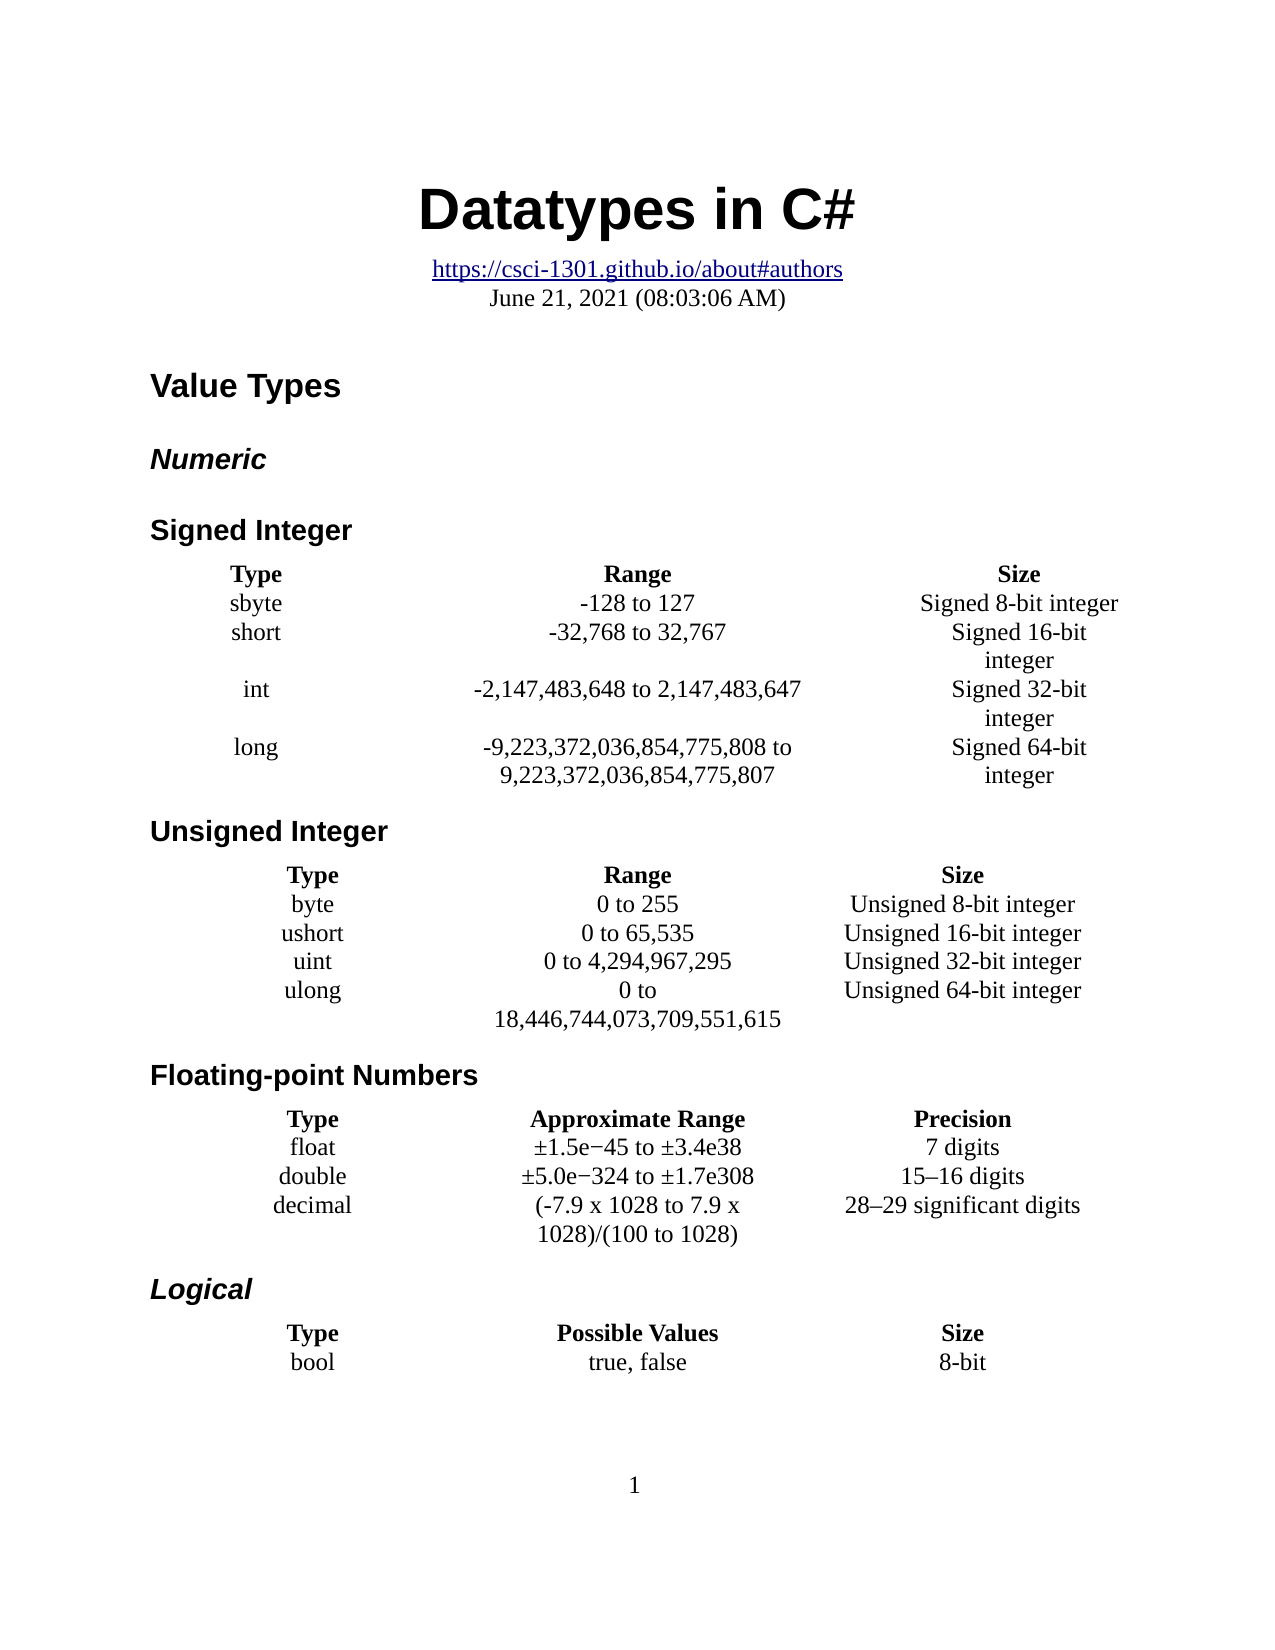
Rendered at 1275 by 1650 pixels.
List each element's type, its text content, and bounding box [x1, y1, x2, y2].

table_header Type [150, 860, 475, 889]
table_cell Signed 8-bit integer [913, 588, 1125, 617]
table_cell true, false [475, 1347, 800, 1376]
table_cell Signed 64-bit integer [913, 732, 1125, 789]
table_cell 0 to 65,535 [475, 918, 800, 946]
text June 21, 2021 (08:03:06 AM) [150, 283, 1125, 312]
subtitle Numeric [150, 442, 1125, 476]
table_cell bool [150, 1347, 475, 1376]
table_cell ±1.5e−45 to ±3.4e38 [475, 1133, 800, 1161]
subtitle Signed Integer [150, 513, 1125, 547]
table_cell Unsigned 8-bit integer [800, 889, 1125, 918]
subtitle Unsigned Integer [150, 814, 1125, 848]
table_cell decimal [150, 1190, 475, 1247]
table_cell uint [150, 946, 475, 975]
subtitle Value Types [150, 366, 1125, 404]
table_cell 28–29 significant digits [800, 1190, 1125, 1247]
table_cell ulong [150, 975, 475, 1033]
table_cell ushort [150, 918, 475, 946]
table_cell 0 to 18,446,744,073,709,551,615 [475, 975, 800, 1033]
table_cell (-7.9 x 1028 to 7.9 x 1028)/(100 to 1028) [475, 1190, 800, 1247]
table_cell sbyte [150, 588, 362, 617]
table_header Size [800, 860, 1125, 889]
table_cell 0 to 4,294,967,295 [475, 946, 800, 975]
subtitle Floating-point Numbers [150, 1058, 1125, 1091]
table_cell Unsigned 32-bit integer [800, 946, 1125, 975]
table_cell -9,223,372,036,854,775,808 to 9,223,372,036,854,775,807 [362, 732, 913, 789]
table_header Size [800, 1319, 1125, 1347]
table_cell float [150, 1133, 475, 1161]
table_header Possible Values [475, 1319, 800, 1347]
table_cell Unsigned 16-bit integer [800, 918, 1125, 946]
table_cell -128 to 127 [362, 588, 913, 617]
table_header Precision [800, 1104, 1125, 1132]
table_cell Unsigned 64-bit integer [800, 975, 1125, 1033]
table_header Size [913, 559, 1125, 588]
table_header Type [150, 1104, 475, 1132]
table_cell Signed 32-bit integer [913, 674, 1125, 732]
table_cell 8-bit [800, 1347, 1125, 1376]
table_header Range [362, 559, 913, 588]
table_header Type [150, 559, 362, 588]
table_cell Signed 16-bit integer [913, 617, 1125, 674]
table_cell short [150, 617, 362, 674]
subtitle Logical [150, 1272, 1125, 1306]
title Datatypes in C# [150, 175, 1125, 242]
table_cell double [150, 1161, 475, 1190]
table_cell -2,147,483,648 to 2,147,483,647 [362, 674, 913, 732]
table_cell ±5.0e−324 to ±1.7e308 [475, 1161, 800, 1190]
table_cell int [150, 674, 362, 732]
table_cell byte [150, 889, 475, 918]
table_cell 0 to 255 [475, 889, 800, 918]
table_cell long [150, 732, 362, 789]
table_cell 7 digits [800, 1133, 1125, 1161]
table_header Type [150, 1319, 475, 1347]
table_cell 15–16 digits [800, 1161, 1125, 1190]
table_header Approximate Range [475, 1104, 800, 1132]
table_header Range [475, 860, 800, 889]
text https://csci-1301.github.io/about#authors [150, 254, 1125, 283]
table_cell -32,768 to 32,767 [362, 617, 913, 674]
